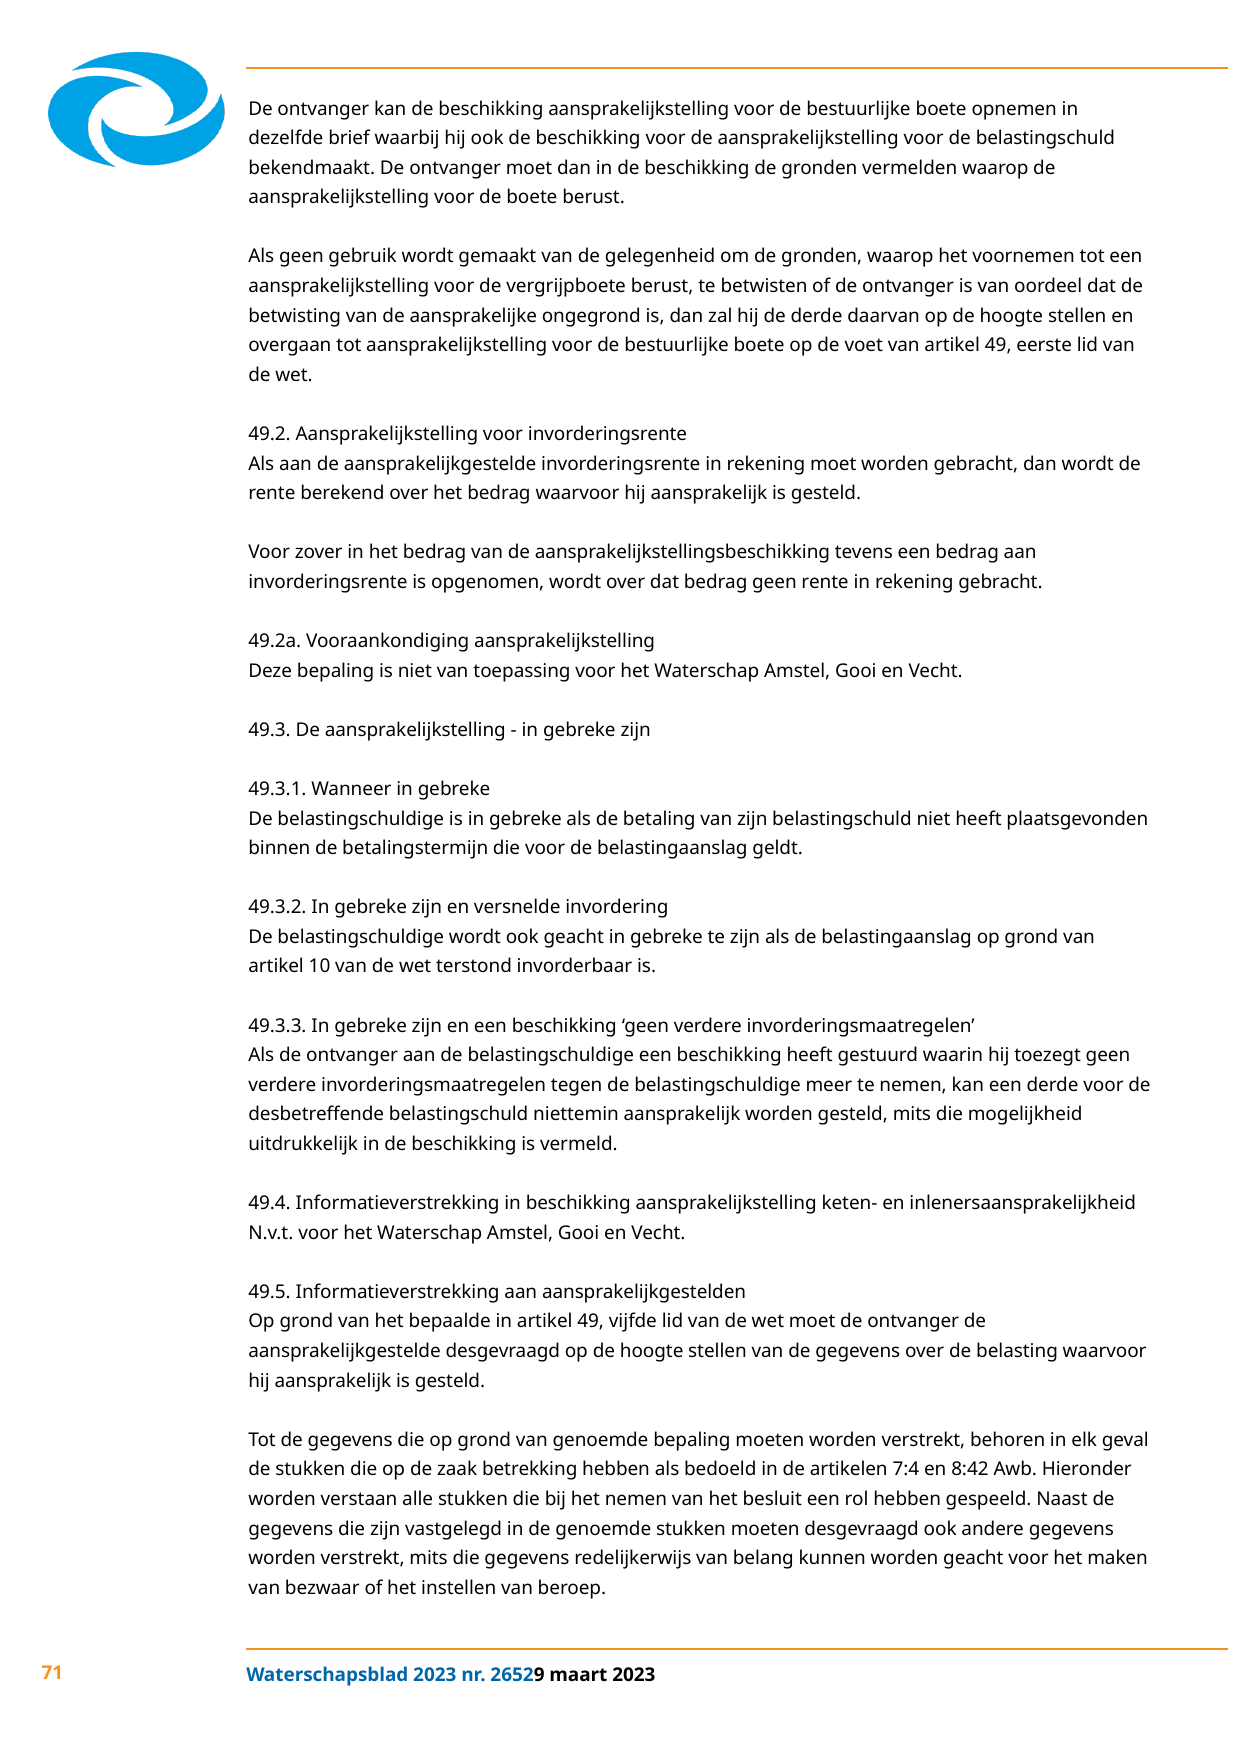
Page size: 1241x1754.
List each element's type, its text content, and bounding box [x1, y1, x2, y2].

text 49.5. Informatieverstrekking aan aansprakelijkgestelden [248, 1278, 1152, 1304]
text Deze bepaling is niet van toepassing voor het Waterschap Amstel, Gooi en Vecht. [248, 657, 1152, 683]
text Voor zover in het bedrag van de aansprakelijkstellingsbeschikking tevens een bedrag aan invorderingsrente is opgenomen, wordt over dat bedrag geen rente in rekening gebracht. [248, 538, 1152, 594]
text Als de ontvanger aan de belastingschuldige een beschikking heeft gestuurd waarin hij toezegt geen verdere invorderingsmaatregelen tegen de belastingschuldige meer te nemen, kan een derde voor de desbetreffende belastingschuld niettemin aansprakelijk worden gesteld, mits die mogelijkheid uitdrukkelijk in de beschikking is vermeld. [248, 1041, 1152, 1156]
text 49.3. De aansprakelijkstelling - in gebreke zijn [248, 716, 1152, 742]
text Op grond van het bepaalde in artikel 49, vijfde lid van de wet moet de ontvanger de aansprakelijkgestelde desgevraagd op de hoogte stellen van de gegevens over de belasting waarvoor hij aansprakelijk is gesteld. [248, 1308, 1152, 1393]
text De belastingschuldige is in gebreke als de betaling van zijn belastingschuld niet heeft plaatsgevonden binnen de betalingstermijn die voor de belastingaanslag geldt. [248, 805, 1152, 860]
text De belastingschuldige wordt ook geacht in gebreke te zijn als de belastingaanslag op grond van artikel 10 van de wet terstond invorderbaar is. [248, 923, 1152, 978]
text 49.3.2. In gebreke zijn en versnelde invordering [248, 893, 1152, 919]
text De ontvanger kan de beschikking aansprakelijkstelling voor de bestuurlijke boete opnemen in dezelfde brief waarbij hij ook de beschikking voor de aansprakelijkstelling voor de belastingschuld bekendmaakt. De ontvanger moet dan in de beschikking de gronden vermelden waarop de aansprakelijkstelling voor de boete berust. [248, 95, 1152, 209]
text Tot de gegevens die op grond van genoemde bepaling moeten worden verstrekt, behoren in elk geval de stukken die op de zaak betrekking hebben als bedoeld in de artikelen 7:4 en 8:42 Awb. Hieronder worden verstaan alle stukken die bij het nemen van het besluit een rol hebben gespeeld. Naast de gegevens die zijn vastgelegd in de genoemde stukken moeten desgevraagd ook andere gegevens worden verstrekt, mits die gegevens redelijkerwijs van belang kunnen worden geacht voor het maken van bezwaar of het instellen van beroep. [248, 1426, 1152, 1600]
text 49.2a. Vooraankondiging aansprakelijkstelling [248, 627, 1152, 653]
text 49.3.3. In gebreke zijn en een beschikking ‘geen verdere invorderingsmaatregelen’ [248, 1012, 1152, 1038]
text 49.3.1. Wanneer in gebreke [248, 775, 1152, 801]
text 49.2. Aansprakelijkstelling voor invorderingsrente [248, 420, 1152, 446]
text Als aan de aansprakelijkgestelde invorderingsrente in rekening moet worden gebracht, dan wordt de rente berekend over het bedrag waarvoor hij aansprakelijk is gesteld. [248, 450, 1152, 505]
picture [41, 47, 231, 172]
text 49.4. Informatieverstrekking in beschikking aansprakelijkstelling keten- en inlenersaansprakelijkheid [248, 1189, 1152, 1215]
text Als geen gebruik wordt gemaakt van de gelegenheid om de gronden, waarop het voornemen tot een aansprakelijkstelling voor de vergrijpboete berust, te betwisten of de ontvanger is van oordeel dat de betwisting van de aansprakelijke ongegrond is, dan zal hij de derde daarvan op de hoogte stellen en overgaan tot aansprakelijkstelling voor de bestuurlijke boete op de voet van artikel 49, eerste lid van de wet. [248, 243, 1152, 387]
text N.v.t. voor het Waterschap Amstel, Gooi en Vecht. [248, 1219, 1152, 1245]
